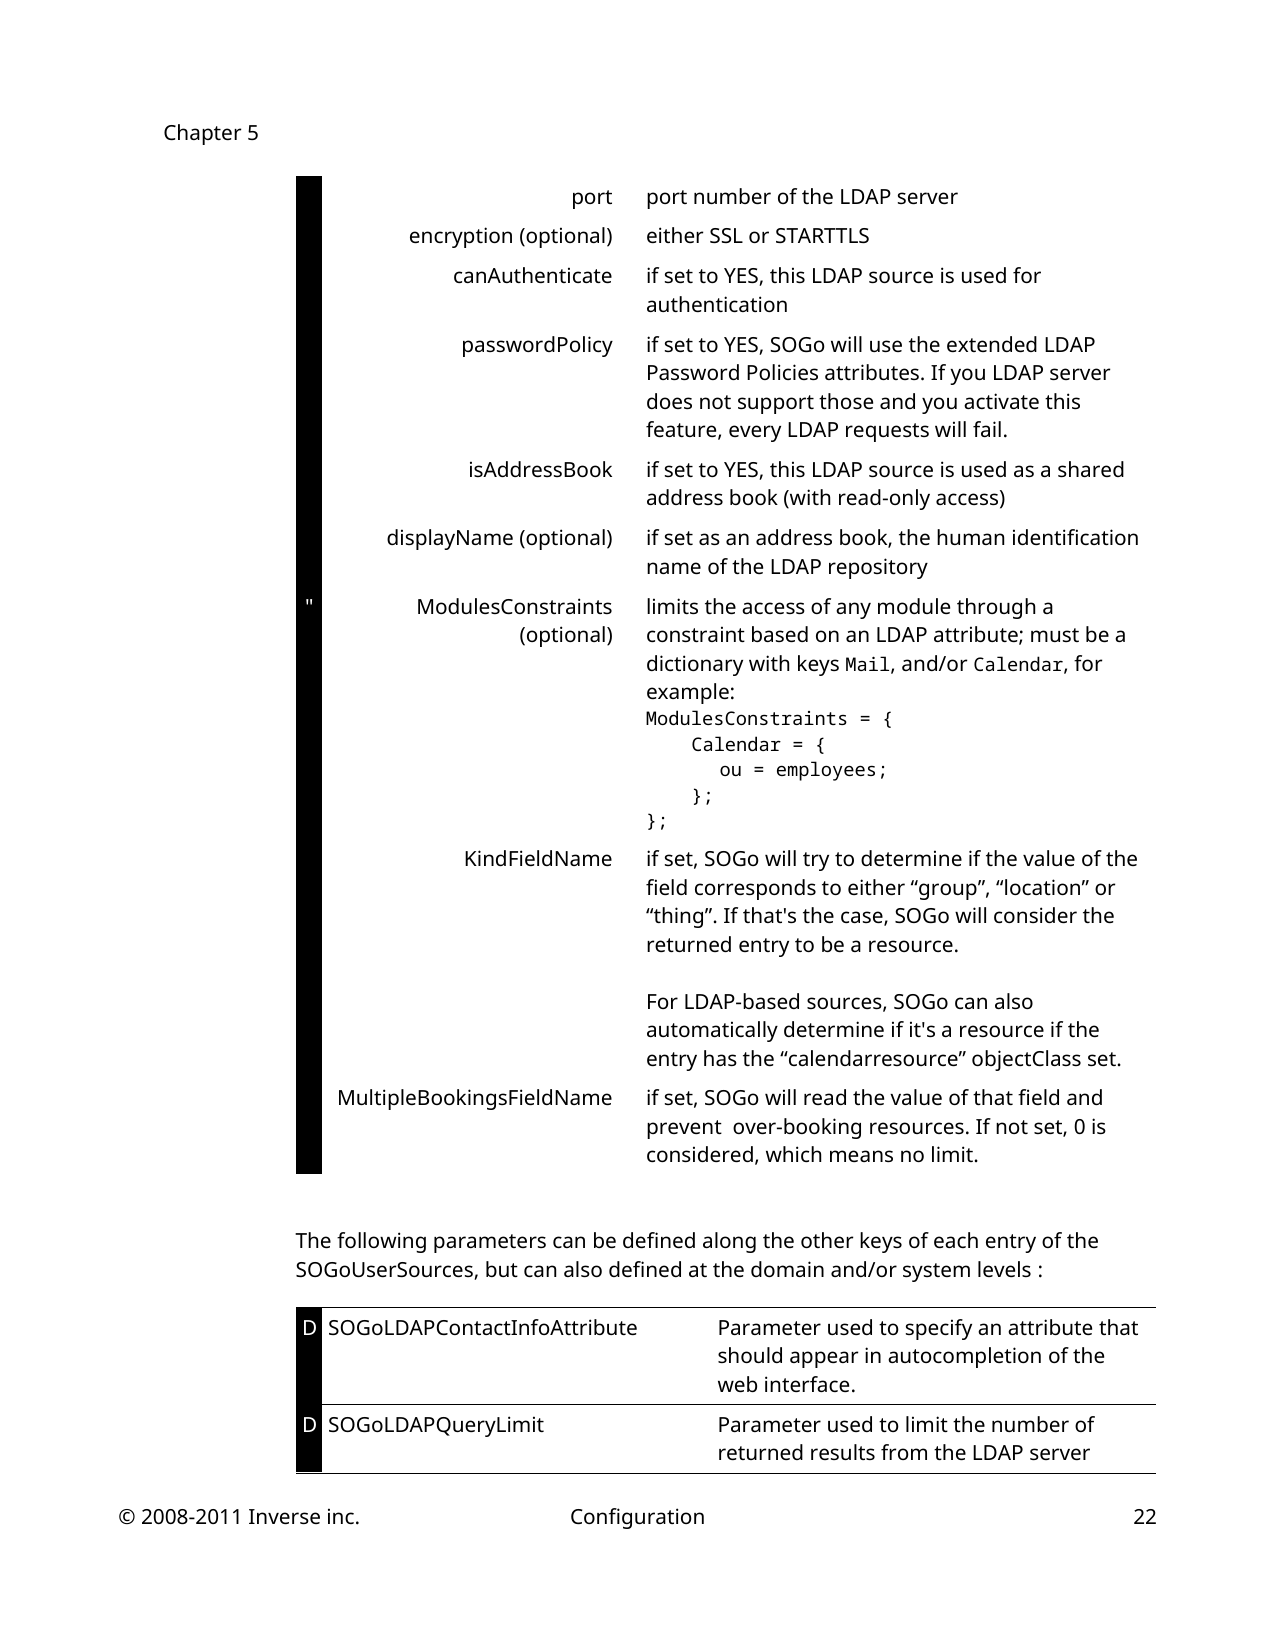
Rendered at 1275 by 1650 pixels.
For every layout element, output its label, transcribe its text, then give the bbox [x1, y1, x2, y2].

table_cell passwordPolicy [322, 324, 618, 449]
table_cell KindFieldName [322, 839, 618, 1078]
table_cell [296, 176, 322, 216]
table_cell canAuthenticate [322, 256, 618, 324]
table_header SOGoLDAPContactInfoAttribute [322, 1308, 711, 1404]
table_cell isAddressBook [322, 449, 618, 518]
table_cell [296, 256, 322, 324]
table_cell limits the access of any module through a constraint based on an LDAP attribute; must be a dictionary with keys Mail, and/or Calendar, for example: ModulesConstraints = { Calendar = { ou = employees; }; }; [618, 586, 1156, 839]
table_cell if set to YES, this LDAP source is used as a shared address book (with read-only access) [618, 449, 1156, 518]
table_cell D [296, 1405, 322, 1472]
table_cell SOGoLDAPQueryLimit [322, 1405, 711, 1472]
table_cell [296, 518, 322, 586]
table_cell if set, SOGo will try to determine if the value of the field corresponds to either “group”, “location” or “thing”. If that's the case, SOGo will consider the returned entry to be a resource. For LDAP-based sources, SOGo can also automatically determine if it's a resource if the entry has the “calendarresource” objectClass set. [618, 839, 1156, 1078]
table_cell port [322, 176, 618, 216]
table_cell [296, 216, 322, 256]
table_cell if set to YES, SOGo will use the extended LDAP Password Policies attributes. If you LDAP server does not support those and you activate this feature, every LDAP requests will fail. [618, 324, 1156, 449]
table_cell encryption (optional) [322, 216, 618, 256]
table_cell Parameter used to limit the number of returned results from the LDAP server [711, 1405, 1156, 1472]
text The following parameters can be defined along the other keys of each entry of the SOGoUserSources, but can also defined at the domain and/or system levels : [295, 1227, 1157, 1283]
table_cell port number of the LDAP server [618, 176, 1156, 216]
table_cell ModulesConstraints (optional) [322, 586, 618, 839]
table_header Parameter used to specify an attribute that should appear in autocompletion of the web interface. [711, 1308, 1156, 1404]
table_cell if set as an address book, the human identification name of the LDAP repository [618, 518, 1156, 586]
table_cell MultipleBookingsFieldName [322, 1078, 618, 1174]
table_cell [296, 839, 322, 1078]
table_cell " [296, 586, 322, 839]
table_cell [296, 449, 322, 518]
table_cell [296, 1078, 322, 1174]
table_cell either SSL or STARTTLS [618, 216, 1156, 256]
table_cell [296, 324, 322, 449]
table_cell if set to YES, this LDAP source is used for authentication [618, 256, 1156, 324]
table_cell displayName (optional) [322, 518, 618, 586]
table_cell if set, SOGo will read the value of that field and prevent over-booking resources. If not set, 0 is considered, which means no limit. [618, 1078, 1156, 1174]
table_header D [296, 1307, 322, 1404]
